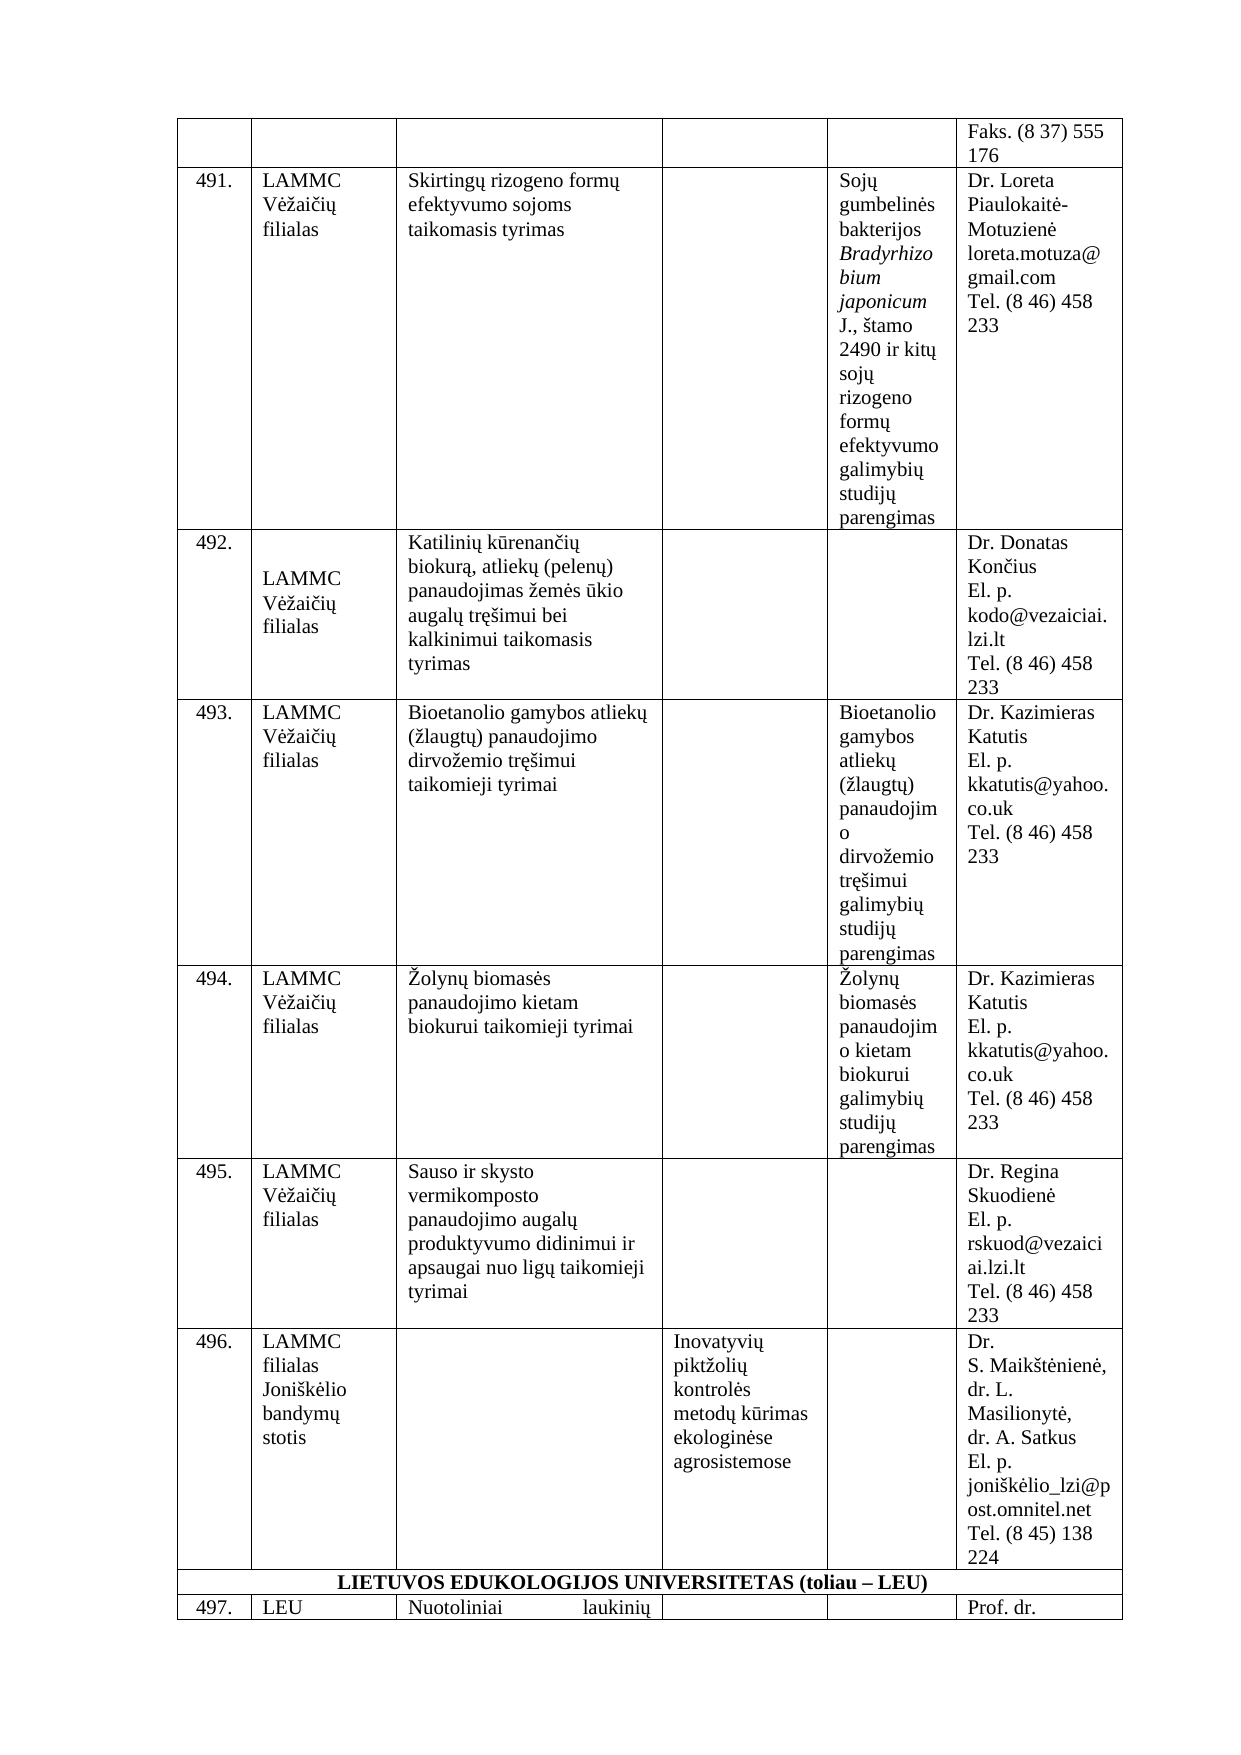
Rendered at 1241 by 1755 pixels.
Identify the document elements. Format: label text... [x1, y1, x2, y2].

table_cell LIETUVOS EDUKOLOGIJOS UNIVERSITETAS (toliau – LEU) [226, 1570, 1038, 1594]
table_cell Bioetanolio gamybos atliekų (žlaugtų) panaudojimo dirvožemio tręšimui taikomieji tyrimai [397, 700, 662, 964]
table_cell [178, 1570, 202, 1594]
table_cell Prof. dr. [957, 1595, 1122, 1619]
table_cell [178, 119, 251, 167]
table_cell [817, 1595, 827, 1619]
table_cell [397, 1329, 662, 1569]
table_cell Dr. Kazimieras Katutis El. p. kkatutis@yahoo.co.uk Tel. (8 46) 458 233 [957, 700, 1122, 964]
table_cell 491. [178, 168, 251, 529]
table_cell Katilinių kūrenančių biokurą, atliekų (pelenų) panaudojimas žemės ūkio augalų tręšimui bei kalkinimui taikomasis tyrimas [397, 530, 662, 699]
table_cell LAMMC Vėžaičių filialas [252, 530, 396, 699]
table_cell 494. [178, 966, 251, 1158]
table_cell [828, 119, 956, 167]
table_cell [663, 1595, 673, 1619]
table_cell [828, 1329, 956, 1569]
table_cell LEU [252, 1595, 396, 1619]
table_cell [828, 530, 956, 699]
table_cell Žolynų biomasės panaudojimo kietam biokurui taikomieji tyrimai [397, 966, 662, 1158]
table_cell [945, 1595, 956, 1619]
table_cell [1064, 1570, 1088, 1594]
table_cell [828, 1159, 956, 1327]
table_cell Bioetanolio gamybos atliekų (žlaugtų) panaudojimo dirvožemio tręšimui galimybių studijų parengimas [828, 700, 956, 964]
table_cell [252, 119, 396, 167]
table_cell Inovatyvių piktžolių kontrolės metodų kūrimas ekologinėse agrosistemose [663, 1329, 827, 1569]
table_cell 495. [178, 1159, 251, 1327]
table_cell Žolynų biomasės panaudojimo kietam biokurui galimybių studijų parengimas [828, 966, 956, 1158]
table_cell Faks. (8 37) 555 176 [957, 119, 1122, 167]
table_cell LAMMC Vėžaičių filialas [252, 1159, 396, 1327]
table_cell [663, 1159, 827, 1327]
table_cell 492. [178, 530, 251, 699]
table_cell LAMMC Vėžaičių filialas [252, 168, 396, 529]
table_cell [663, 530, 827, 699]
table_cell [663, 168, 827, 529]
table_cell Dr. Regina Skuodienė El. p. rskuod@vezaiciai.lzi.lt Tel. (8 46) 458 233 [957, 1159, 1122, 1327]
table_cell LAMMC Vėžaičių filialas [252, 700, 396, 964]
table_cell [663, 700, 827, 964]
table_cell Skirtingų rizogeno formų efektyvumo sojoms taikomasis tyrimas [397, 168, 662, 529]
table_cell LAMMC filialas Joniškėlio bandymų stotis [252, 1329, 396, 1569]
table_cell Sojų gumbelinės bakterijos Bradyrhizobium japonicum J., štamo 2490 ir kitų sojų rizogeno formų efektyvumo galimybių studijų parengimas [828, 168, 956, 529]
table_cell [202, 1570, 226, 1594]
table_cell [397, 119, 662, 167]
table_cell Dr. Donatas Končius El. p. kodo@vezaiciai.lzi.lt Tel. (8 46) 458 233 [957, 530, 1122, 699]
table_cell 493. [178, 700, 251, 964]
table_cell [1089, 1570, 1122, 1594]
table_cell [663, 119, 827, 167]
table_cell Dr. S. Maikštėnienė, dr. L. Masilionytė, dr. A. Satkus El. p. joniškėlio_lzi@post.omnitel.net Tel. (8 45) 138 224 [957, 1329, 1122, 1569]
table_cell [1039, 1570, 1063, 1594]
table_cell 496. [178, 1329, 251, 1569]
table_cell 497. [178, 1595, 251, 1619]
table_cell Sauso ir skysto vermikomposto panaudojimo augalų produktyvumo didinimui ir apsaugai nuo ligų taikomieji tyrimai [397, 1159, 662, 1327]
table_cell [828, 1595, 839, 1619]
table_cell Dr. Kazimieras Katutis El. p. kkatutis@yahoo.co.uk Tel. (8 46) 458 233 [957, 966, 1122, 1158]
table_cell [663, 966, 827, 1158]
table_cell Dr. Loreta Piaulokaitė-Motuzienė loreta.motuza@gmail.com Tel. (8 46) 458 233 [957, 168, 1122, 529]
table_cell LAMMC Vėžaičių filialas [252, 966, 396, 1158]
